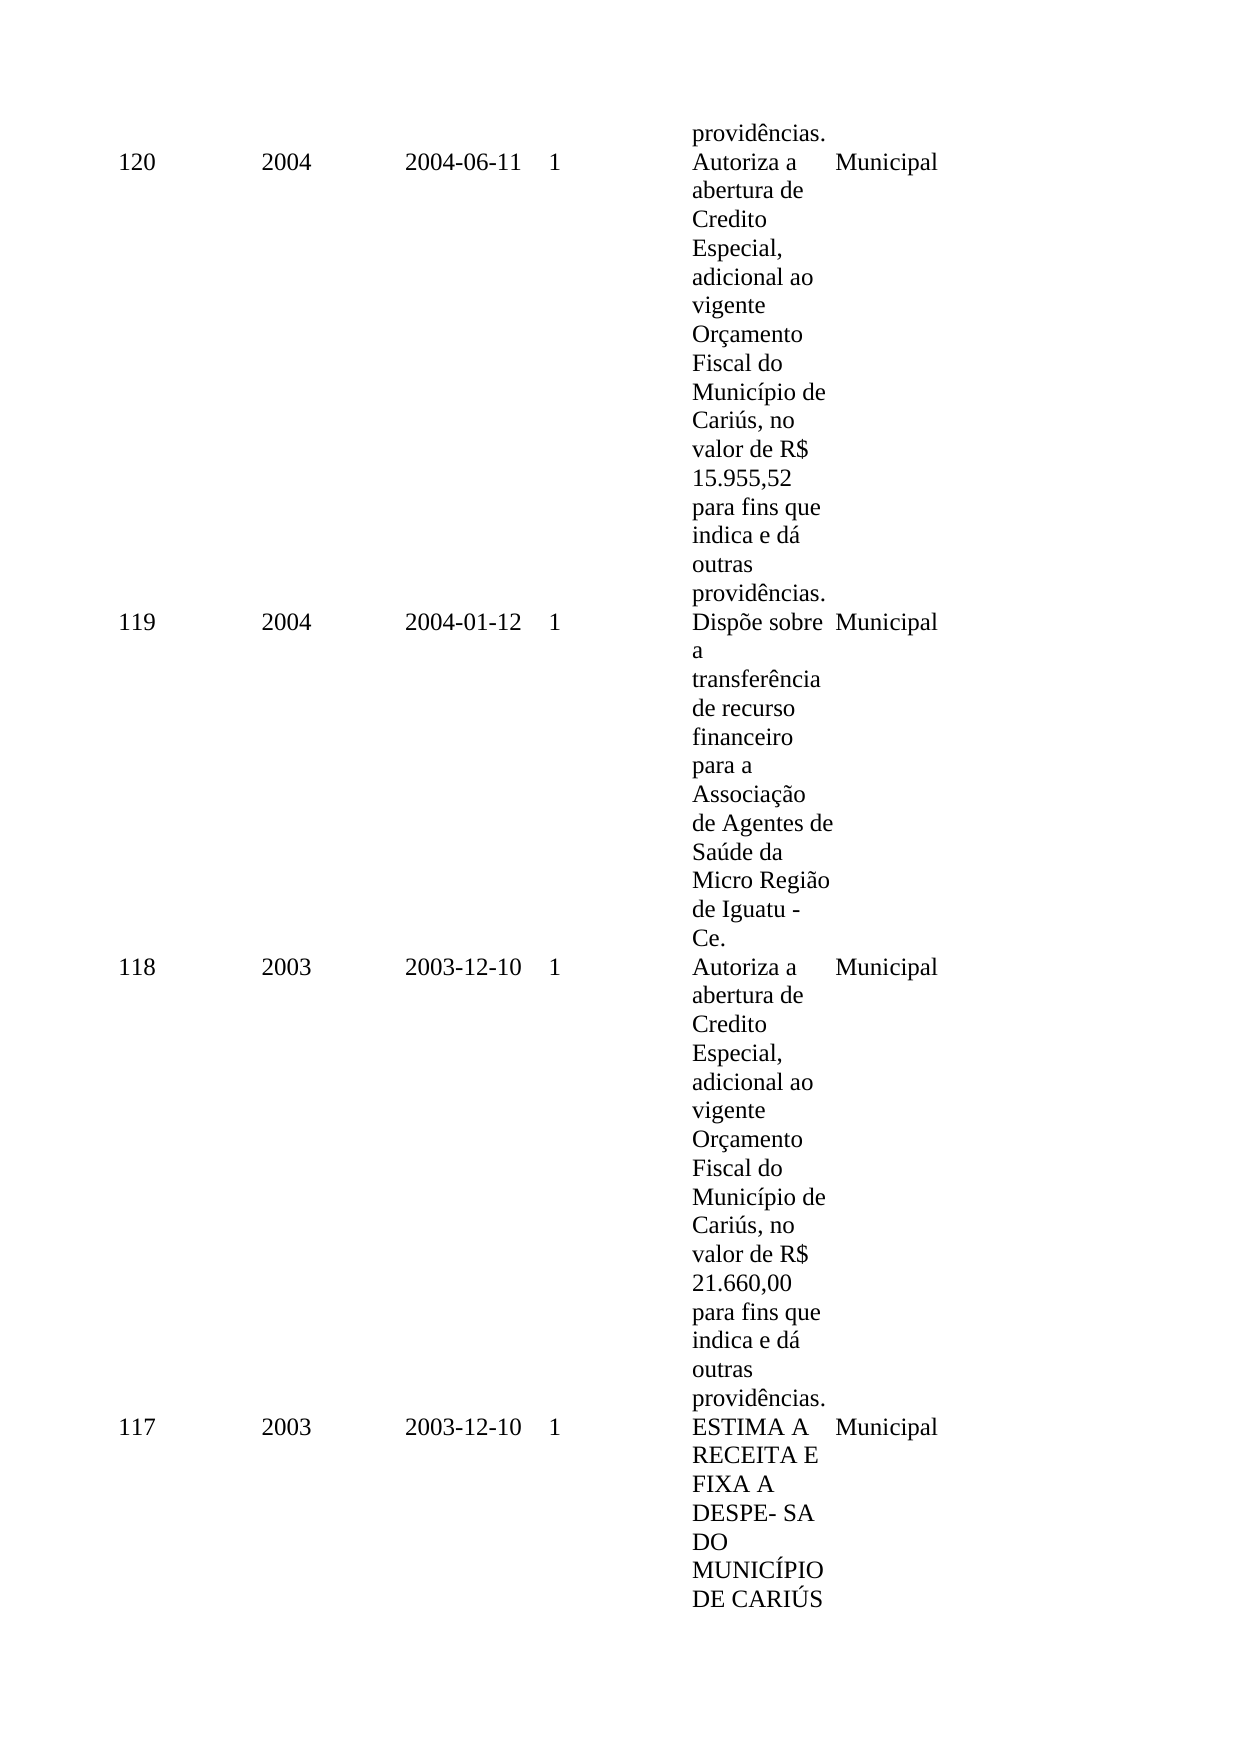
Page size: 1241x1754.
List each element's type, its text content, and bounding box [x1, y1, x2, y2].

table_cell Autoriza a abertura de Credito Especial, adicional ao vigente Orçamento Fiscal do Município de Cariús, no valor de R$ 21.660,00 para fins que indica e dá outras providências. [692, 952, 835, 1412]
table_cell 120 [118, 147, 261, 607]
table_cell [979, 147, 1122, 607]
table_cell 119 [118, 607, 261, 952]
table_cell providências. [692, 118, 835, 147]
table_cell 118 [118, 952, 261, 1412]
table_cell Municipal [835, 607, 979, 952]
table_cell [548, 118, 692, 147]
table_cell 2004 [261, 607, 405, 952]
table_cell 1 [548, 952, 692, 1412]
table_cell 2003 [261, 1412, 405, 1613]
table_cell ESTIMA A RECEITA E FIXA A DESPE- SA DO MUNICÍPIO DE CARIÚS [692, 1412, 835, 1613]
table_cell [979, 952, 1122, 1412]
table_cell [261, 118, 405, 147]
table_cell Municipal [835, 1412, 979, 1613]
table_cell 1 [548, 147, 692, 607]
table_cell 2003-12-10 [405, 952, 548, 1412]
table_cell 1 [548, 607, 692, 952]
table_cell Municipal [835, 952, 979, 1412]
table_cell [118, 118, 261, 147]
table_cell [979, 1412, 1122, 1613]
table_cell 2003-12-10 [405, 1412, 548, 1613]
table_cell [979, 607, 1122, 952]
table_cell Dispõe sobre a transferência de recurso financeiro para a Associação de Agentes de Saúde da Micro Região de Iguatu - Ce. [692, 607, 835, 952]
table_cell 1 [548, 1412, 692, 1613]
table_cell 2004 [261, 147, 405, 607]
table_cell 2004-01-12 [405, 607, 548, 952]
table_cell 117 [118, 1412, 261, 1613]
table_cell [979, 118, 1122, 147]
table_cell 2004-06-11 [405, 147, 548, 607]
table_cell Municipal [835, 147, 979, 607]
table_cell [405, 118, 548, 147]
table_cell [835, 118, 979, 147]
table_cell Autoriza a abertura de Credito Especial, adicional ao vigente Orçamento Fiscal do Município de Cariús, no valor de R$ 15.955,52 para fins que indica e dá outras providências. [692, 147, 835, 607]
table_cell 2003 [261, 952, 405, 1412]
